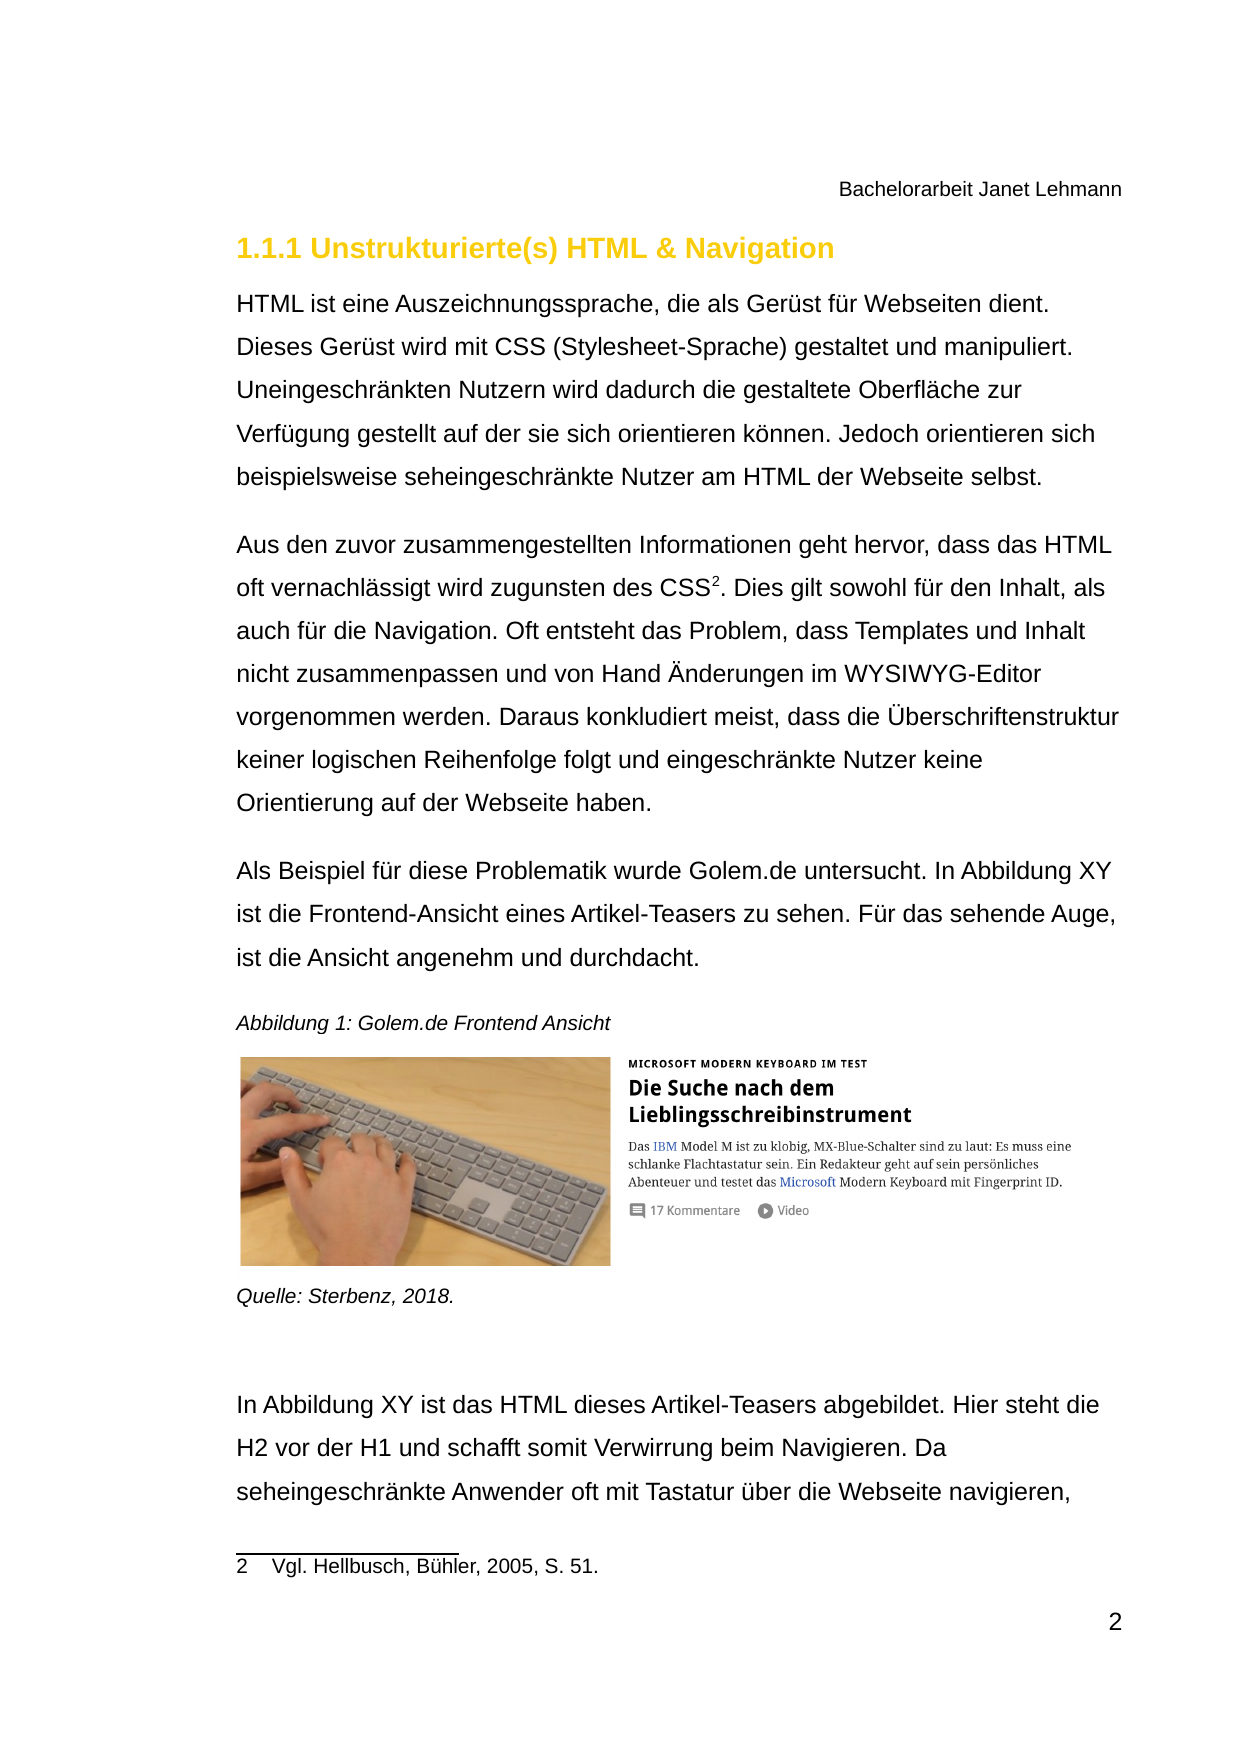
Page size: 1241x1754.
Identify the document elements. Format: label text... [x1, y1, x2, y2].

text Vgl. Hellbusch, Bühler, 2005, S. 51. [236, 1554, 1122, 1578]
text Quelle: Sterbenz, 2018. [236, 1280, 1122, 1308]
text Als Beispiel für diese Problematik wurde Golem.de untersucht. In Abbildung XY ist die Frontend-Ansicht eines Artikel-Teasers zu sehen. Für das sehende Auge, ist die Ansicht angenehm und durchdacht. [236, 856, 1122, 971]
text In Abbildung XY ist das HTML dieses Artikel-Teasers abgebildet. Hier steht die H2 vor der H1 und schafft somit Verwirrung beim Navigieren. Da seheingeschränkte Anwender oft mit Tastatur über die Webseite navigieren, [236, 1390, 1122, 1505]
text HTML ist eine Auszeichnungssprache, die als Gerüst für Webseiten dient. Dieses Gerüst wird mit CSS (Stylesheet-Sprache) gestaltet und manipuliert. Uneingeschränkten Nutzern wird dadurch die gestaltete Oberfläche zur Verfügung gestellt auf der sie sich orientieren können. Jedoch orientieren sich beispielsweise seheingeschränkte Nutzer am HTML der Webseite selbst. [236, 289, 1122, 491]
text Aus den zuvor zusammengestellten Informationen geht hervor, dass das HTML oft vernachlässigt wird zugunsten des CSS. Dies gilt sowohl für den Inhalt, als auch für die Navigation. Oft entsteht das Problem, dass Templates und Inhalt nicht zusammenpassen und von Hand Änderungen im WYSIWYG-Editor vorgenommen werden. Daraus konkludiert meist, dass die Überschriftenstruktur keiner logischen Reihenfolge folgt und eingeschränkte Nutzer keine Orientierung auf der Webseite haben. [236, 530, 1122, 817]
picture [236, 1047, 1123, 1280]
text Abbildung 1: Golem.de Frontend Ansicht [236, 1011, 1122, 1047]
subtitle Unstrukturierte(s) HTML & Navigation [236, 231, 1122, 264]
